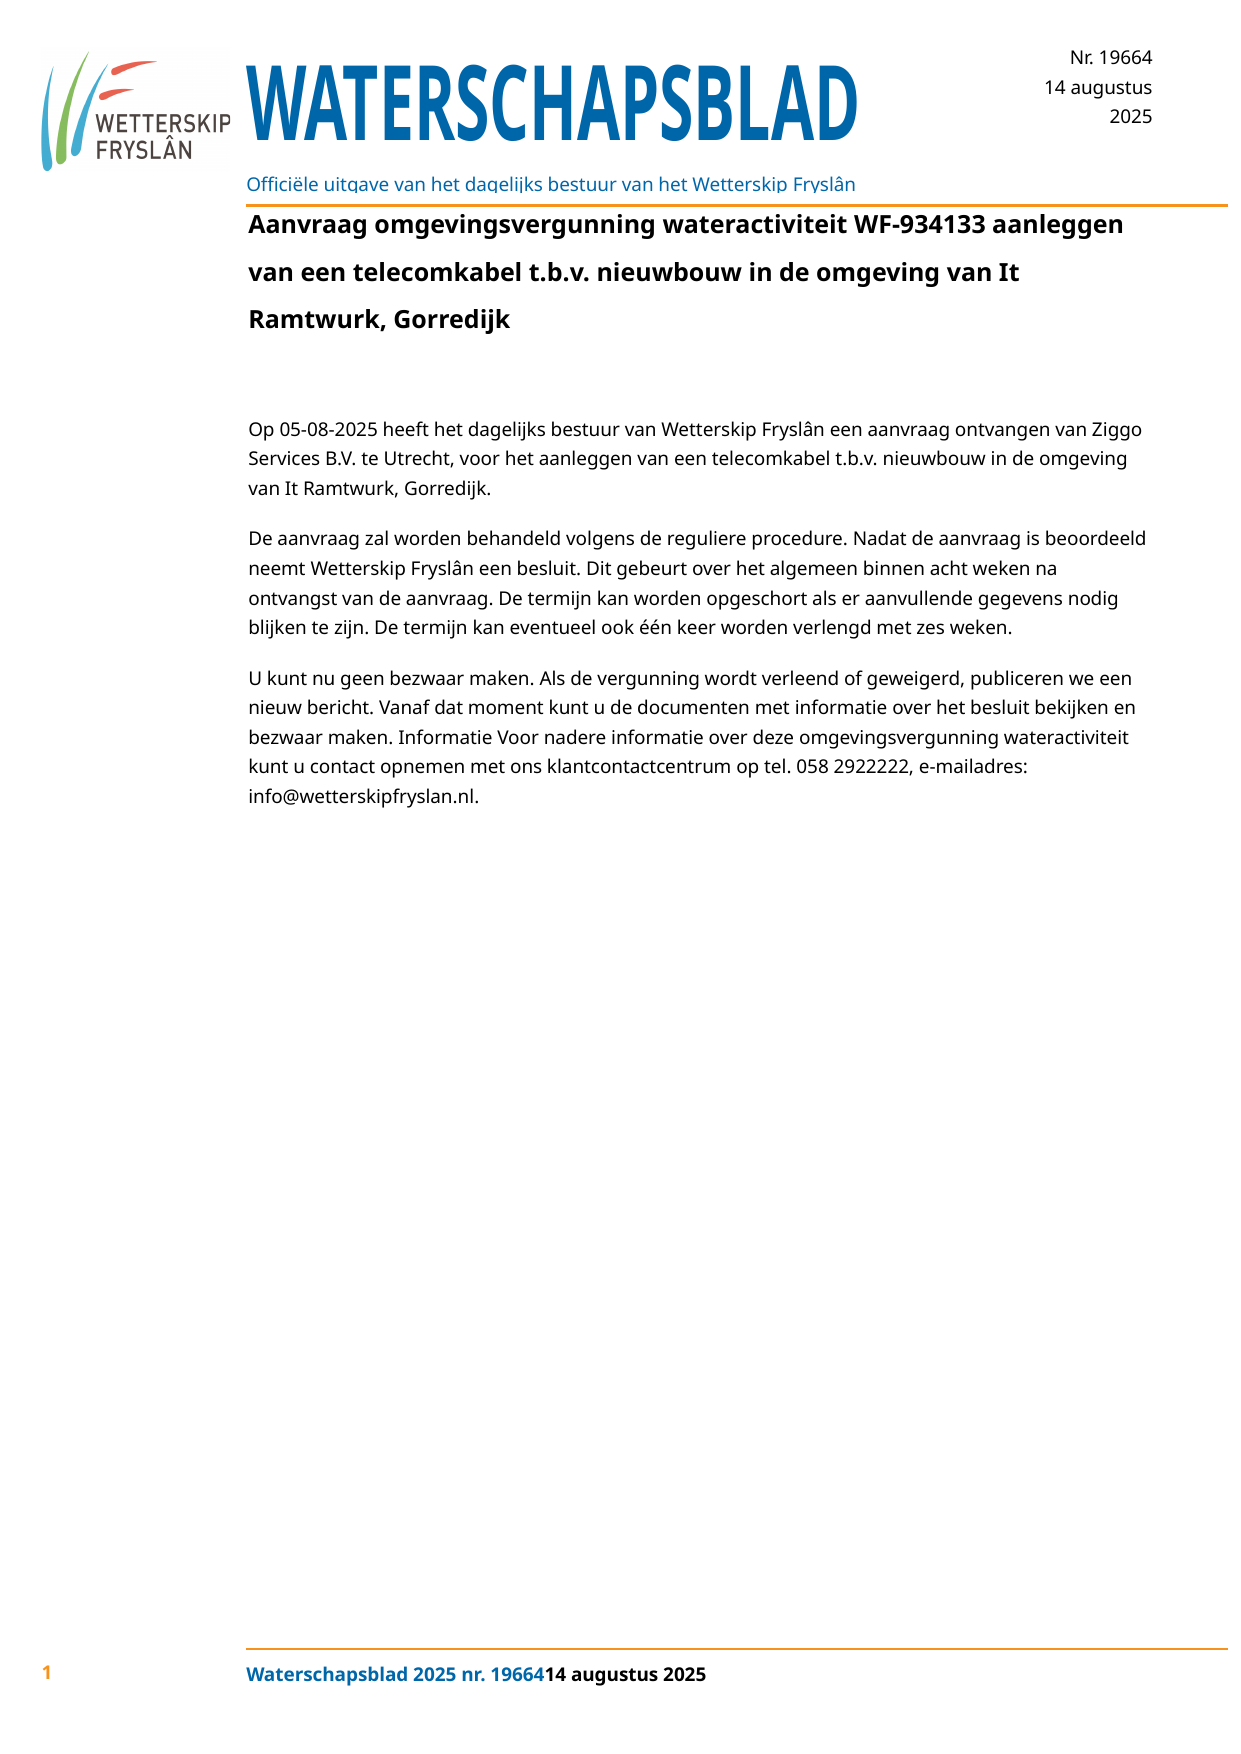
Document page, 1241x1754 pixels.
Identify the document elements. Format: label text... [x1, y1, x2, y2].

text Aanvraag omgevingsvergunning wateractiviteit WF-934133 aanleggen van een telecomkabel t.b.v. nieuwbouw in de omgeving van It Ramtwurk, Gorredijk [248, 207, 1152, 336]
text De aanvraag zal worden behandeld volgens de reguliere procedure. Nadat de aanvraag is beoordeeld neemt Wetterskip Fryslân een besluit. Dit gebeurt over het algemeen binnen acht weken na ontvangst van de aanvraag. De termijn kan worden opgeschort als er aanvullende gegevens nodig blijken te zijn. De termijn kan eventueel ook één keer worden verlengd met zes weken. [248, 526, 1152, 640]
text Op 05-08-2025 heeft het dagelijks bestuur van Wetterskip Fryslân een aanvraag ontvangen van Ziggo Services B.V. te Utrecht, voor het aanleggen van een telecomkabel t.b.v. nieuwbouw in de omgeving van It Ramtwurk, Gorredijk. [248, 416, 1152, 501]
picture [41, 47, 231, 172]
text U kunt nu geen bezwaar maken. Als de vergunning wordt verleend of geweigerd, publiceren we een nieuw bericht. Vanaf dat moment kunt u de documenten met informatie over het besluit bekijken en bezwaar maken. Informatie Voor nadere informatie over deze omgevingsvergunning wateractiviteit kunt u contact opnemen met ons klantcontactcentrum op tel. 058 2922222, e-mailadres: info@wetterskipfryslan.nl. [248, 665, 1152, 809]
